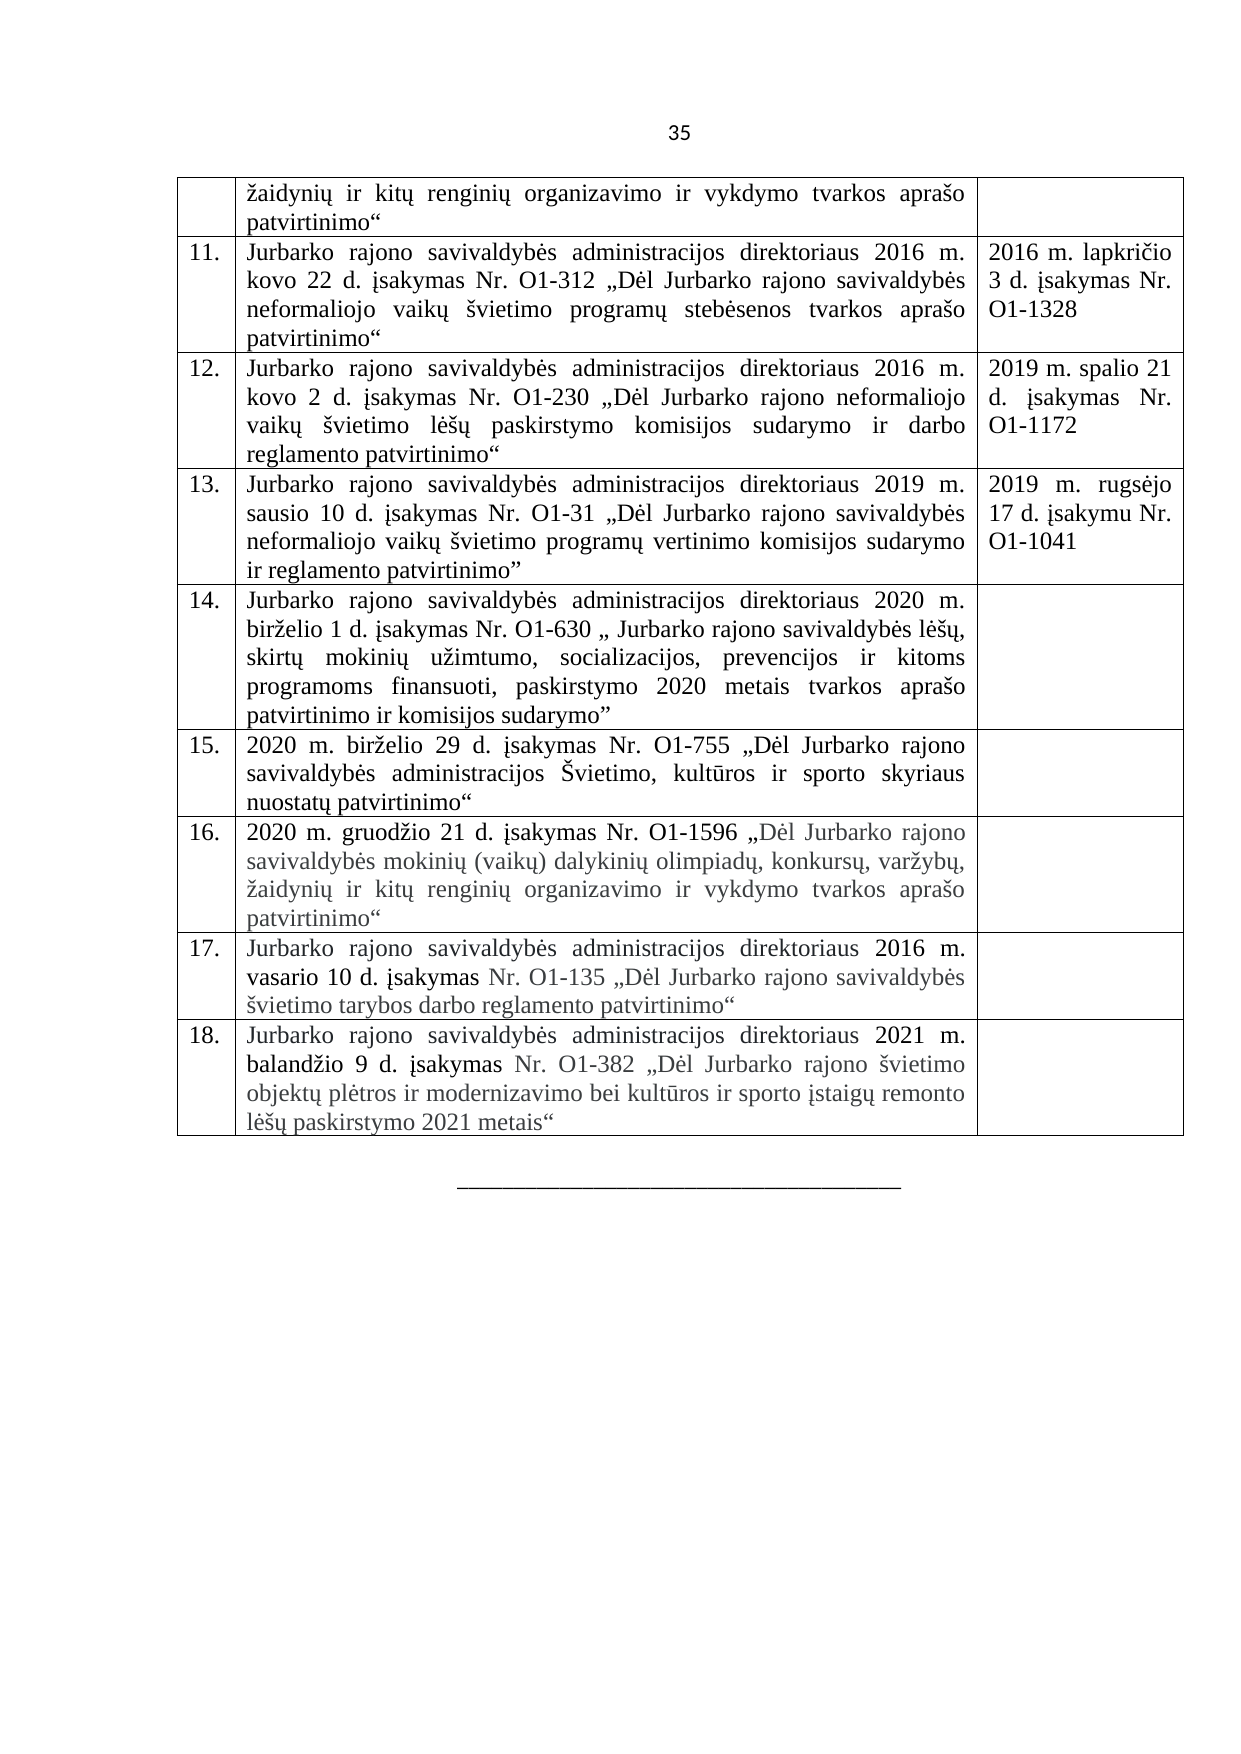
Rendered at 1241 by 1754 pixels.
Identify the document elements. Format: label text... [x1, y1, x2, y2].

table_cell 16. [178, 817, 235, 932]
table_cell Jurbarko rajono savivaldybės administracijos direktoriaus 2016 m. kovo 22 d. įsakymas Nr. O1-312 „Dėl Jurbarko rajono savivaldybės neformaliojo vaikų švietimo programų stebėsenos tvarkos aprašo patvirtinimo“ [236, 237, 977, 352]
table_cell 13. [178, 469, 235, 584]
table_cell 15. [178, 730, 235, 816]
table_cell 2019 m. rugsėjo 17 d. įsakymu Nr. O1-1041 [978, 469, 1183, 584]
text _______________________________________ [177, 1164, 1181, 1192]
table_cell Jurbarko rajono savivaldybės administracijos direktoriaus 2019 m. sausio 10 d. įsakymas Nr. O1-31 „Dėl Jurbarko rajono savivaldybės neformaliojo vaikų švietimo programų vertinimo komisijos sudarymo ir reglamento patvirtinimo” [236, 469, 977, 584]
table_cell žaidynių ir kitų renginių organizavimo ir vykdymo tvarkos aprašo patvirtinimo“ [236, 178, 977, 236]
table_cell [978, 730, 1183, 816]
table_cell [978, 585, 1183, 729]
table_cell [978, 817, 1183, 932]
table_cell 14. [178, 585, 235, 729]
table_cell [978, 178, 1183, 236]
table_cell Jurbarko rajono savivaldybės administracijos direktoriaus 2016 m. vasario 10 d. įsakymas Nr. O1-135 „Dėl Jurbarko rajono savivaldybės švietimo tarybos darbo reglamento patvirtinimo“ [236, 933, 977, 1019]
table_cell Jurbarko rajono savivaldybės administracijos direktoriaus 2016 m. kovo 2 d. įsakymas Nr. O1-230 „Dėl Jurbarko rajono neformaliojo vaikų švietimo lėšų paskirstymo komisijos sudarymo ir darbo reglamento patvirtinimo“ [236, 353, 977, 468]
table_cell 18. [178, 1020, 235, 1135]
table_cell 12. [178, 353, 235, 468]
table_cell 2016 m. lapkričio 3 d. įsakymas Nr. O1-1328 [978, 237, 1183, 352]
table_cell 2020 m. birželio 29 d. įsakymas Nr. O1-755 „Dėl Jurbarko rajono savivaldybės administracijos Švietimo, kultūros ir sporto skyriaus nuostatų patvirtinimo“ [236, 730, 977, 816]
table_cell 2020 m. gruodžio 21 d. įsakymas Nr. O1-1596 „Dėl Jurbarko rajono savivaldybės mokinių (vaikų) dalykinių olimpiadų, konkursų, varžybų, žaidynių ir kitų renginių organizavimo ir vykdymo tvarkos aprašo patvirtinimo“ [236, 817, 977, 932]
table_cell Jurbarko rajono savivaldybės administracijos direktoriaus 2021 m. balandžio 9 d. įsakymas Nr. O1-382 „Dėl Jurbarko rajono švietimo objektų plėtros ir modernizavimo bei kultūros ir sporto įstaigų remonto lėšų paskirstymo 2021 metais“ [236, 1020, 977, 1135]
table_cell 11. [178, 237, 235, 352]
table_cell [178, 178, 235, 236]
table_cell Jurbarko rajono savivaldybės administracijos direktoriaus 2020 m. birželio 1 d. įsakymas Nr. O1-630 „ Jurbarko rajono savivaldybės lėšų, skirtų mokinių užimtumo, socializacijos, prevencijos ir kitoms programoms finansuoti, paskirstymo 2020 metais tvarkos aprašo patvirtinimo ir komisijos sudarymo” [236, 585, 977, 729]
table_cell 17. [178, 933, 235, 1019]
table_cell 2019 m. spalio 21 d. įsakymas Nr. O1-1172 [978, 353, 1183, 468]
table_cell [978, 933, 1183, 1019]
table_cell [978, 1020, 1183, 1135]
